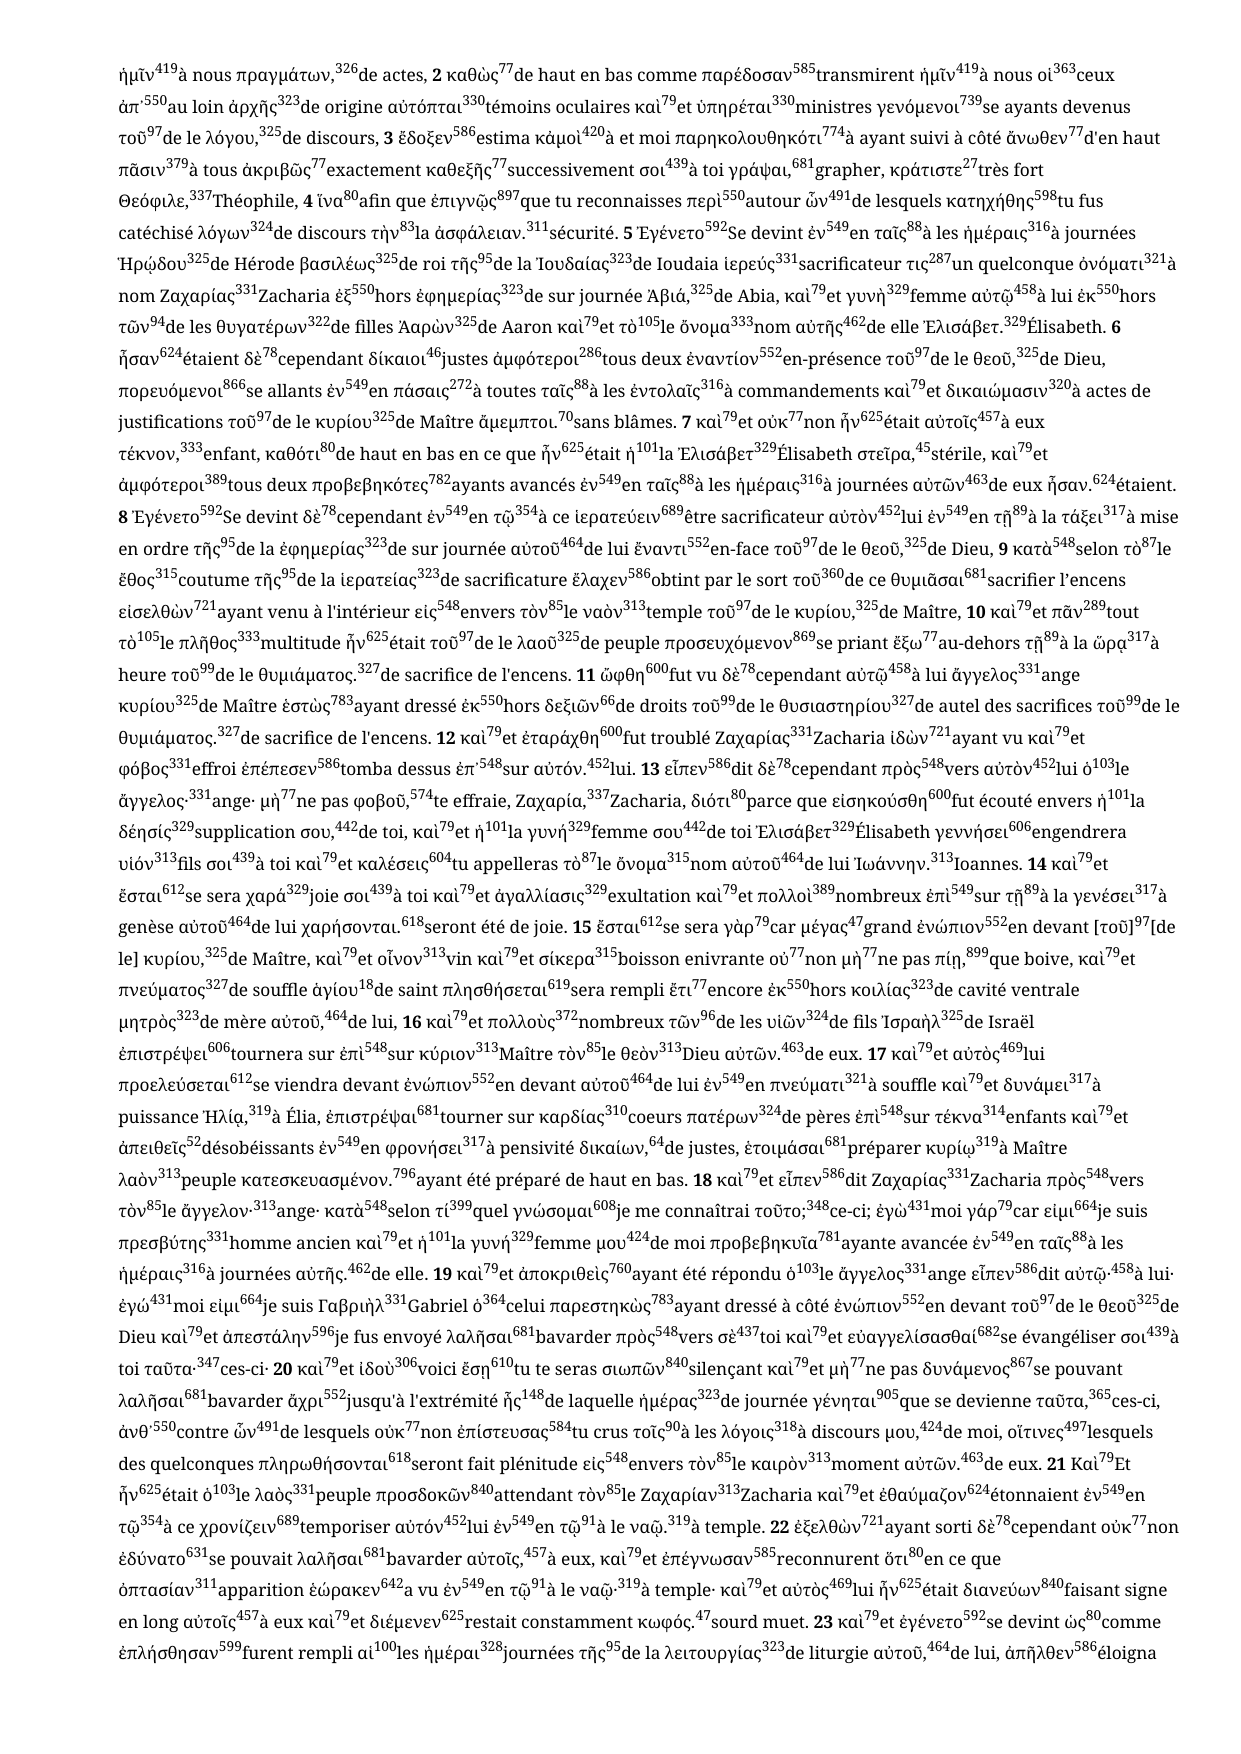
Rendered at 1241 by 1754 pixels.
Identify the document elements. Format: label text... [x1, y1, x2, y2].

text 1 Ἐπειδήπερ80Parce que donc certes πολλοὶ389nombreux ἐπεχείρησαν585mirent la main sur ἀνατάξασθαι682se ordonnancer de bas en haut διήγησιν311narration περὶ550autour τῶν98de les πεπληροφορημένων808de ayants étés colportés à plénitude ἐν549en ἡμῖν419à nous πραγμάτων,326de actes, 2 καθὼς77de haut en bas comme παρέδοσαν585transmirent ἡμῖν419à nous οἱ363ceux ἀπ᾽550au loin ἀρχῆς323de origine αὐτόπται330témoins oculaires καὶ79et ὑπηρέται330ministres γενόμενοι739se ayants devenus τοῦ97de le λόγου,325de discours, 3 ἔδοξεν586estima κἀμοὶ420à et moi παρηκολουθηκότι774à ayant suivi à côté ἄνωθεν77d'en haut πᾶσιν379à tous ἀκριβῶς77exactement καθεξῆς77successivement σοι439à toi γράψαι,681grapher, κράτιστε27très fort Θεόφιλε,337Théophile, 4 ἵνα80afin que ἐπιγνῷς897que tu reconnaisses περὶ550autour ὧν491de lesquels κατηχήθης598tu fus catéchisé λόγων324de discours τὴν83la ἀσφάλειαν.311sécurité. 5 Ἐγένετο592Se devint ἐν549en ταῖς88à les ἡμέραις316à journées Ἡρῴδου325de Hérode βασιλέως325de roi τῆς95de la Ἰουδαίας323de Ioudaia ἱερεύς331sacrificateur τις287un quelconque ὀνόματι321à nom Ζαχαρίας331Zacharia ἐξ550hors ἐφημερίας323de sur journée Ἀβιά,325de Abia, καὶ79et γυνὴ329femme αὐτῷ458à lui ἐκ550hors τῶν94de les θυγατέρων322de filles Ἀαρὼν325de Aaron καὶ79et τὸ105le ὄνομα333nom αὐτῆς462de elle Ἐλισάβετ.329Élisabeth. 6 ἦσαν624étaient δὲ78cependant δίκαιοι46justes ἀμφότεροι286tous deux ἐναντίον552en-présence τοῦ97de le θεοῦ,325de Dieu, πορευόμενοι866se allants ἐν549en πάσαις272à toutes ταῖς88à les ἐντολαῖς316à commandements καὶ79et δικαιώμασιν320à actes de justifications τοῦ97de le κυρίου325de Maître ἄμεμπτοι.70sans blâmes. 7 καὶ79et οὐκ77non ἦν625était αὐτοῖς457à eux τέκνον,333enfant, καθότι80de haut en bas en ce que ἦν625était ἡ101la Ἐλισάβετ329Élisabeth στεῖρα,45stérile, καὶ79et ἀμφότεροι389tous deux προβεβηκότες782ayants avancés ἐν549en ταῖς88à les ἡμέραις316à journées αὐτῶν463de eux ἦσαν.624étaient. 8 Ἐγένετο592Se devint δὲ78cependant ἐν549en τῷ354à ce ἱερατεύειν689être sacrificateur αὐτὸν452lui ἐν549en τῇ89à la τάξει317à mise en ordre τῆς95de la ἐφημερίας323de sur journée αὐτοῦ464de lui ἔναντι552en-face τοῦ97de le θεοῦ,325de Dieu, 9 κατὰ548selon τὸ87le ἔθος315coutume τῆς95de la ἱερατείας323de sacrificature ἔλαχεν586obtint par le sort τοῦ360de ce θυμιᾶσαι681sacrifier l’encens εἰσελθὼν721ayant venu à l'intérieur εἰς548envers τὸν85le ναὸν313temple τοῦ97de le κυρίου,325de Maître, 10 καὶ79et πᾶν289tout τὸ105le πλῆθος333multitude ἦν625était τοῦ97de le λαοῦ325de peuple προσευχόμενον869se priant ἔξω77au-dehors τῇ89à la ὥρᾳ317à heure τοῦ99de le θυμιάματος.327de sacrifice de l'encens. 11 ὤφθη600fut vu δὲ78cependant αὐτῷ458à lui ἄγγελος331ange κυρίου325de Maître ἑστὼς783ayant dressé ἐκ550hors δεξιῶν66de droits τοῦ99de le θυσιαστηρίου327de autel des sacrifices τοῦ99de le θυμιάματος.327de sacrifice de l'encens. 12 καὶ79et ἐταράχθη600fut troublé Ζαχαρίας331Zacharia ἰδὼν721ayant vu καὶ79et φόβος331effroi ἐπέπεσεν586tomba dessus ἐπ᾽548sur αὐτόν.452lui. 13 εἶπεν586dit δὲ78cependant πρὸς548vers αὐτὸν452lui ὁ103le ἄγγελος·331ange· μὴ77ne pas φοβοῦ,574te effraie, Ζαχαρία,337Zacharia, διότι80parce que εἰσηκούσθη600fut écouté envers ἡ101la δέησίς329supplication σου,442de toi, καὶ79et ἡ101la γυνή329femme σου442de toi Ἐλισάβετ329Élisabeth γεννήσει606engendrera υἱόν313fils σοι439à toi καὶ79et καλέσεις604tu appelleras τὸ87le ὄνομα315nom αὐτοῦ464de lui Ἰωάννην.313Ioannes. 14 καὶ79et ἔσται612se sera χαρά329joie σοι439à toi καὶ79et ἀγαλλίασις329exultation καὶ79et πολλοὶ389nombreux ἐπὶ549sur τῇ89à la γενέσει317à genèse αὐτοῦ464de lui χαρήσονται.618seront été de joie. 15 ἔσται612se sera γὰρ79car μέγας47grand ἐνώπιον552en devant [τοῦ]97[de le] κυρίου,325de Maître, καὶ79et οἶνον313vin καὶ79et σίκερα315boisson enivrante οὐ77non μὴ77ne pas πίῃ,899que boive, καὶ79et πνεύματος327de souffle ἁγίου18de saint πλησθήσεται619sera rempli ἔτι77encore ἐκ550hors κοιλίας323de cavité ventrale μητρὸς323de mère αὐτοῦ,464de lui, 16 καὶ79et πολλοὺς372nombreux τῶν96de les υἱῶν324de fils Ἰσραὴλ325de Israël ἐπιστρέψει606tournera sur ἐπὶ548sur κύριον313Maître τὸν85le θεὸν313Dieu αὐτῶν.463de eux. 17 καὶ79et αὐτὸς469lui προελεύσεται612se viendra devant ἐνώπιον552en devant αὐτοῦ464de lui ἐν549en πνεύματι321à souffle καὶ79et δυνάμει317à puissance Ἠλίᾳ,319à Élia, ἐπιστρέψαι681tourner sur καρδίας310coeurs πατέρων324de pères ἐπὶ548sur τέκνα314enfants καὶ79et ἀπειθεῖς52désobéissants ἐν549en φρονήσει317à pensivité δικαίων,64de justes, ἑτοιμάσαι681préparer κυρίῳ319à Maître λαὸν313peuple κατεσκευασμένον.796ayant été préparé de haut en bas. 18 καὶ79et εἶπεν586dit Ζαχαρίας331Zacharia πρὸς548vers τὸν85le ἄγγελον·313ange· κατὰ548selon τί399quel γνώσομαι608je me connaîtrai τοῦτο;348ce-ci; ἐγὼ431moi γάρ79car εἰμι664je suis πρεσβύτης331homme ancien καὶ79et ἡ101la γυνή329femme μου424de moi προβεβηκυῖα781ayante avancée ἐν549en ταῖς88à les ἡμέραις316à journées αὐτῆς.462de elle. 19 καὶ79et ἀποκριθεὶς760ayant été répondu ὁ103le ἄγγελος331ange εἶπεν586dit αὐτῷ·458à lui· ἐγώ431moi εἰμι664je suis Γαβριὴλ331Gabriel ὁ364celui παρεστηκὼς783ayant dressé à côté ἐνώπιον552en devant τοῦ97de le θεοῦ325de Dieu καὶ79et ἀπεστάλην596je fus envoyé λαλῆσαι681bavarder πρὸς548vers σὲ437toi καὶ79et εὐαγγελίσασθαί682se évangéliser σοι439à toi ταῦτα·347ces-ci· 20 καὶ79et ἰδοὺ306voici ἔσῃ610tu te seras σιωπῶν840silençant καὶ79et μὴ77ne pas δυνάμενος867se pouvant λαλῆσαι681bavarder ἄχρι552jusqu'à l'extrémité ἧς148de laquelle ἡμέρας323de journée γένηται905que se devienne ταῦτα,365ces-ci, ἀνθ᾽550contre ὧν491de lesquels οὐκ77non ἐπίστευσας584tu crus τοῖς90à les λόγοις318à discours μου,424de moi, οἵτινες497lesquels des quelconques πληρωθήσονται618seront fait plénitude εἰς548envers τὸν85le καιρὸν313moment αὐτῶν.463de eux. 21 Καὶ79Et ἦν625était ὁ103le λαὸς331peuple προσδοκῶν840attendant τὸν85le Ζαχαρίαν313Zacharia καὶ79et ἐθαύμαζον624étonnaient ἐν549en τῷ354à ce χρονίζειν689temporiser αὐτόν452lui ἐν549en τῷ91à le ναῷ.319à temple. 22 ἐξελθὼν721ayant sorti δὲ78cependant οὐκ77non ἐδύνατο631se pouvait λαλῆσαι681bavarder αὐτοῖς,457à eux, καὶ79et ἐπέγνωσαν585reconnurent ὅτι80en ce que ὀπτασίαν311apparition ἑώρακεν642a vu ἐν549en τῷ91à le ναῷ·319à temple· καὶ79et αὐτὸς469lui ἦν625était διανεύων840faisant signe en long αὐτοῖς457à eux καὶ79et διέμενεν625restait constamment κωφός.47sourd muet. 23 καὶ79et ἐγένετο592se devint ὡς80comme ἐπλήσθησαν599furent rempli αἱ100les ἡμέραι328journées τῆς95de la λειτουργίας323de liturgie αὐτοῦ,464de lui, ἀπῆλθεν586éloigna εἰς548envers τὸν85le οἶκον313maison αὐτοῦ.464de lui. 24 Μετὰ548Après δὲ78cependant ταύτας135celles-ci τὰς82les ἡμέρας310journées συνέλαβεν586prit ensemble Ἐλισάβετ329Élisabeth ἡ101la γυνὴ329femme αὐτοῦ464de lui καὶ79et περιέκρυβεν625cryptait autour ἑαυτὴν526elle-même μῆνας312mois πέντε178cinq λέγουσα838disante 25 ὅτι80en ce que οὕτως77ainsi μοι420à moi πεποίηκεν642a fait κύριος331Maître ἐν549en ἡμέραις316à journées αἷς483à lesquelles ἐπεῖδεν586vit dessus ἀφελεῖν681saisir au loin ὄνειδός315opprobre μου424de moi ἐν549en ἀνθρώποις.318à êtres humains. 26 Ἐν549En δὲ78cependant τῷ91à le μηνὶ319à mois τῷ91à le ἕκτῳ207à sixième ἀπεστάλη600fut envoyé ὁ103le ἄγγελος331ange Γαβριὴλ331Gabriel ἀπὸ550au loin τοῦ97de le θεοῦ325de Dieu εἰς548envers πόλιν311cité τῆς95de la Γαλιλαίας323de Galilée ᾗ484à laquelle ὄνομα333nom Ναζαρὲθ329Nazareth 27 πρὸς548vers παρθένον311vierge ἐμνηστευμένην794ayante étée fiancée ἀνδρὶ319à homme ᾧ486à lequel ὄνομα333nom Ἰωσὴφ331Ioseph ἐξ550hors οἴκου325de maison Δαυὶδ325de Dauid καὶ79et τὸ105le ὄνομα333nom τῆς95de la παρθένου323de vierge Μαριάμ.329Mariam. 28 καὶ79et εἰσελθὼν721ayant venu à l'intérieur πρὸς548vers αὐτὴν450elle ὁ103le ἄγγελος331ange εἶπεν·586dit· χαῖρε,308sois de joie, κεχαριτωμένη,816ayante étée graciée, ὁ103le κύριος331Maître μετὰ550avec σοῦ.442de toi. 29 ἡ467celle δὲ78cependant ἐπὶ549sur τῷ91à le λόγῳ319à discours διεταράχθη600fut perturbé entièrement καὶ79et διελογίζετο631se calculait au-travers ποταπὸς410de quel sorte εἴη700que soit ὁ103le ἀσπασμὸς331salutation οὗτος.156celui-ci. 30 Καὶ79Et εἶπεν586dit ὁ103le ἄγγελος331ange αὐτῇ·456à elle· μὴ77ne pas φοβοῦ,574te effraie, Μαριάμ,335Mariam, εὗρες584tu trouvas γὰρ79car χάριν311grâce παρὰ549à côté τῷ91à le θεῷ.319à Dieu. 31 καὶ79et ἰδοὺ306voici συλλήμψῃ610tu te prendras ensemble ἐν549en γαστρὶ317à ventre καὶ79et τέξῃ610tu te enfanteras υἱὸν313fils καὶ79et καλέσεις604tu appelleras τὸ87le ὄνομα315nom αὐτοῦ464de lui Ἰησοῦν.313Iésous. 32 οὗτος364celui-ci ἔσται612se sera μέγας47grand καὶ79et υἱὸς331fils ὑψίστου65de très haut κληθήσεται619sera appelé καὶ79et δώσει606donnera αὐτῷ458à lui κύριος331Maître ὁ103le θεὸς331Dieu τὸν85le θρόνον313trône Δαυὶδ325de Dauid τοῦ97de le πατρὸς325de père αὐτοῦ,464de lui, 33 καὶ79et βασιλεύσει606sera roi ἐπὶ548sur τὸν85le οἶκον313maison Ἰακὼβ325de Iakob εἰς548envers τοὺς84les αἰῶνας312ères καὶ79et τῆς95de la βασιλείας323de royauté αὐτοῦ464de lui οὐκ77non ἔσται612se sera τέλος.333achèvement. 34 εἶπεν586dit δὲ78cependant Μαριὰμ329Mariam πρὸς548vers τὸν85le ἄγγελον·313ange· πῶς77comment? ἔσται612se sera τοῦτο,366ce-ci, ἐπεὶ80puisque ἄνδρα313homme οὐ77non γινώσκω;664je connais; 35 καὶ79et ἀποκριθεὶς760ayant été répondu ὁ103le ἄγγελος331ange εἶπεν586dit αὐτῇ·456à elle· πνεῦμα333souffle ἅγιον24saint ἐπελεύσεται612se viendra sur ἐπὶ548sur σὲ437toi καὶ79et δύναμις329puissance ὑψίστου65de très haut ἐπισκιάσει606ombrera sur σοι·439à toi· διὸ79c'est pourquoi καὶ77aussi τὸ105le γεννώμενον893étant engendré ἅγιον73saint κληθήσεται619sera appelé υἱὸς331fils θεοῦ.325de Dieu. 36 καὶ79et ἰδοὺ306voici Ἐλισάβετ329Élisabeth ἡ101la συγγενίς329parente σου442de toi καὶ77aussi αὐτὴ467elle συνείληφεν642a pris ensemble υἱὸν313fils ἐν549en γήρει321à vétusté αὐτῆς462de elle καὶ79et οὗτος156celui-ci μὴν331mois ἕκτος213sixième ἐστὶν668est αὐτῇ456à elle τῇ484à celle καλουμένῃ878à étante appelée στείρᾳ·36à stérile· 37 ὅτι80en ce que οὐκ77non ἀδυνατήσει606sera impuissant παρὰ550à côté τοῦ97de le θεοῦ325de Dieu πᾶν289tout ῥῆμα.333oral. 38 εἶπεν586dit δὲ78cependant Μαριάμ·329Mariam· ἰδοὺ306voici ἡ101la δούλη329femelle esclave κυρίου·325de Maître· γένοιτό696que se devienne μοι420à moi κατὰ548selon τὸ87le ῥῆμά315oral σου.442de toi. Καὶ79Et ἀπῆλθεν586éloigna ἀπ᾽550au loin αὐτῆς462de elle ὁ103le ἄγγελος.331ange. 39 Ἀναστᾶσα719Ayante redressée δὲ78cependant Μαριὰμ329Mariam ἐν549en ταῖς88à les ἡμέραις316à journées ταύταις141à celles-ci ἐπορεύθη600fut allé εἰς548envers τὴν83la ὀρεινὴν51montagneuse μετὰ550avec σπουδῆς323de hâte εἰς548envers πόλιν311cité Ἰούδα,325de Iouda, 40 καὶ79et εἰσῆλθεν586vint à l'intérieur εἰς548envers τὸν85le οἶκον313maison Ζαχαρίου325de Zacharia καὶ79et ἠσπάσατο592se salua τὴν83la Ἐλισάβετ.311Élisabeth. 41 καὶ79et ἐγένετο592se devint ὡς80comme ἤκουσεν586écouta τὸν85le ἀσπασμὸν313salutation τῆς95de la Μαρίας323de Maria ἡ101la Ἐλισάβετ,329Élisabeth, ἐσκίρτησεν586tressaillit τὸ105le βρέφος333bébé ἐν549en τῇ89à la κοιλίᾳ317à cavité ventrale αὐτῆς,462de elle, καὶ79et ἐπλήσθη600fut rempli πνεύματος327de souffle ἁγίου18de saint ἡ101la Ἐλισάβετ,329Élisabeth, 42 καὶ79et ἀνεφώνησεν586voixa de bas en haut κραυγῇ317à cri μεγάλῃ8à grande καὶ79et εἶπεν·586dit· εὐλογημένη811ayante étée élogiée σὺ448toi ἐν549en γυναιξὶν316à femmes καὶ79et εὐλογημένος813ayant été élogié ὁ103le καρπὸς331fruit τῆς95de la κοιλίας323de cavité ventrale σου.442de toi. 43 καὶ79et πόθεν77d'où? μοι420à moi τοῦτο366ce-ci ἵνα77afin que ἔλθῃ899que vienne ἡ101la μήτηρ329mère τοῦ97de le κυρίου325de Maître μου424de moi πρὸς548vers ἐμέ;417moi; 44 ἰδοὺ306voici γὰρ79car ὡς80comme ἐγένετο592se devint ἡ101la φωνὴ329voix τοῦ97de le ἀσπασμοῦ325de salutation σου442de toi εἰς548envers τὰ86les ὦτά314oreilles μου,424de moi, ἐσκίρτησεν586tressaillit ἐν549en ἀγαλλιάσει317à exultation τὸ105le βρέφος333bébé ἐν549en τῇ89à la κοιλίᾳ317à cavité ventrale μου.424de moi. 45 καὶ79et μακαρία45bienheureuse ἡ362celle πιστεύσασα719ayante crue ὅτι80en ce que ἔσται612se sera τελείωσις329perfectionnement τοῖς353à ces λελαλημένοις802à ayants étés bavardés αὐτῇ456à elle παρὰ550à côté κυρίου.325de Maître. 46 Καὶ79Et εἶπεν586dit Μαριάμ·329Mariam· Μεγαλύνει668Magnifie ἡ101la ψυχή329âme μου424de moi τὸν85le κύριον,313Maître, 47 καὶ79et ἠγαλλίασεν586exulta τὸ105le πνεῦμά333souffle μου424de moi ἐπὶ549sur τῷ91à le θεῷ319à Dieu τῷ91à le σωτῆρί319à sauveur μου,424de moi, 48 ὅτι80en ce que ἐπέβλεψεν586regarda sur ἐπὶ548sur τὴν83la ταπείνωσιν311bassesse τῆς95de la δούλης323de femelle esclave αὐτοῦ.464de lui. ἰδοὺ306voici γὰρ79car ἀπὸ550au loin τοῦ358de celui νῦν77maintenant μακαριοῦσίν605estimeront bienheureux με417moi πᾶσαι284toutes αἱ100les γενεαί,328générations, 49 ὅτι80en ce que ἐποίησέν586fit μοι420à moi μεγάλα54grands ὁ103le δυνατός.71puissant. καὶ79et ἅγιον49saint τὸ105le ὄνομα333nom αὐτοῦ,464de lui, 50 καὶ79et τὸ105le ἔλεος333miséricorde αὐτοῦ464de lui εἰς548envers γενεὰς310générations καὶ79et γενεὰς310générations τοῖς351à ceux φοβουμένοις854à se effrayants αὐτόν.452lui. 51 Ἐποίησεν586Fit κράτος315force ἐν549en βραχίονι319à bras αὐτοῦ,464de lui, διεσκόρπισεν586dispersa au travers ὑπερηφάνους52prétentieux διανοίᾳ317à capacité d’intelligence καρδίας323de coeur αὐτῶν·463de eux· 52 καθεῖλεν586saisit du haut vers le bas δυνάστας312dynastes ἀπὸ550au loin θρόνων324de trônes καὶ79et ὕψωσεν586haussa ταπεινούς,52bas, 53 πεινῶντας821ayants faim ἐνέπλησεν586remplit dans ἀγαθῶν66de bons καὶ79et πλουτοῦντας821étants riche ἐξαπέστειλεν586envoya dehors κενούς.52vides. 54 ἀντελάβετο592se prit contre Ἰσραὴλ325de Israël παιδὸς325de jeune servant αὐτοῦ,464de lui, μνησθῆναι683être mémorisé ἐλέους,327de miséricorde, 55 καθὼς77de haut en bas comme ἐλάλησεν586bavarda πρὸς548vers τοὺς84les πατέρας312pères ἡμῶν,423de nous, τῷ91à le Ἀβραὰμ319à Abraam καὶ79et τῷ93à le σπέρματι321à semence αὐτοῦ464de lui εἰς548envers τὸν85le αἰῶνα.313ère. 56 Ἔμεινεν586Resta δὲ78cependant Μαριὰμ329Mariam σὺν549avec αὐτῇ456à elle ὡς77comme μῆνας312mois τρεῖς,178trois, καὶ79et ὑπέστρεψεν586retourna en arrière εἰς548envers τὸν85le οἶκον313maison αὐτῆς.462de elle. 57 Τῇ89à La δὲ78cependant Ἐλισάβετ317à Élisabeth ἐπλήσθη600fut rempli ὁ103le χρόνος331temps τοῦ360de ce τεκεῖν681enfanter αὐτὴν450elle καὶ79et ἐγέννησεν586engendra υἱόν.313fils. 58 καὶ79et ἤκουσαν585écoutèrent οἱ102les περίοικοι70maisonnées alentours καὶ79et οἱ102les συγγενεῖς70congénitaux αὐτῆς462de elle ὅτι80en ce que ἐμεγάλυνεν586magnifia κύριος331Maître τὸ87le ἔλεος315miséricorde αὐτοῦ464de lui μετ᾽550avec αὐτῆς462de elle καὶ79et συνέχαιρον624étaient de joie avec αὐτῇ.456à elle. 59 Καὶ79Et ἐγένετο592se devint ἐν549en τῇ89à la ἡμέρᾳ317à journée τῇ89à la ὀγδόῃ206à huitième ἦλθον585vinrent περιτεμεῖν681circoncire τὸ87le παιδίον315petit enfant καὶ79et ἐκάλουν624appelaient αὐτὸ454lui ἐπὶ549sur τῷ93à le ὀνόματι321à nom τοῦ97de le πατρὸς325de père αὐτοῦ464de lui Ζαχαρίαν.313Zacharia. 60 καὶ79et ἀποκριθεῖσα758ayante étée répondue ἡ101la μήτηρ329mère αὐτοῦ464de lui εἶπεν·586dit· οὐχί,304non pas, ἀλλὰ79mais κληθήσεται619sera appelé Ἰωάννης.331Ioannes. 61 καὶ79et εἶπαν585dirent πρὸς548vers αὐτὴν450elle ὅτι80en ce que οὐδείς390aucun ἐστιν668est ἐκ550hors τῆς95de la συγγενείας323de parenté σου442de toi ὃς498lequel καλεῖται680est appelé τῷ93à le ὀνόματι321à nom τούτῳ.146à ce-ci. 62 ἐνένευον624faisaient des signes δὲ78cependant τῷ91à le πατρὶ319à père αὐτοῦ464de lui τὸ348ce τί399quel ἂν340le cas échéant θέλοι700que veuille καλεῖσθαι692être appelé αὐτό.454lui. 63 καὶ79et αἰτήσας721ayant demandé πινακίδιον315tablette ἔγραψεν586grapha λέγων·840disant· Ἰωάννης331Ioannes ἐστὶν668est ὄνομα333nom αὐτοῦ.464de lui. καὶ79et ἐθαύμασαν585étonnèrent πάντες.389tous. 64 ἀνεῴχθη600fut ouvert δὲ78cependant τὸ105le στόμα333bouche αὐτοῦ464de lui παραχρῆμα77instantanément καὶ79et ἡ101la γλῶσσα329langue αὐτοῦ,464de lui, καὶ79et ἐλάλει625bavardait εὐλογῶν840élogiant τὸν85le θεόν.313Dieu. 65 Καὶ79Et ἐγένετο592se devint ἐπὶ548sur πάντας372tous φόβος331effroi τοὺς345ceux περιοικοῦντας821habitants maison alentours αὐτούς,451eux, καὶ79et ἐν549en ὅλῃ273à toute entière τῇ89à la ὀρεινῇ57à montagneuse τῆς95de la Ἰουδαίας323de Ioudaia διελαλεῖτο636était bavardé en séparant πάντα288tous τὰ104les ῥήματα332oraux ταῦτα,157ces-ci, 66 καὶ79et ἔθεντο591se posèrent πάντες389tous οἱ363ceux ἀκούσαντες720ayants écoutés ἐν549en τῇ89à la καρδίᾳ317à coeur αὐτῶν463de eux λέγοντες·839disants· τί412quel ἄρα77par conséquent τὸ105le παιδίον333petit enfant τοῦτο158ce-ci ἔσται;612se sera; καὶ77aussi γὰρ79car χεὶρ329main κυρίου325de Maître ἦν625était μετ᾽550avec αὐτοῦ.464de lui. 67 Καὶ79Et Ζαχαρίας331Zacharia ὁ103le πατὴρ331père αὐτοῦ464de lui ἐπλήσθη600fut rempli πνεύματος327de souffle ἁγίου18de saint καὶ79et ἐπροφήτευσεν586prophétisa λέγων·840disant· 68 Εὐλογητὸς47Élogié κύριος331Maître ὁ103le θεὸς331Dieu τοῦ97de le Ἰσραήλ,325de Israël, ὅτι80en ce que ἐπεσκέψατο592se rendit supervision καὶ79et ἐποίησεν586fit λύτρωσιν311rançonnement τῷ91à le λαῷ319à peuple αὐτοῦ,464de lui, 69 καὶ79et ἤγειρεν586éveilla κέρας315corne σωτηρίας323de sauvetage ἡμῖν419à nous ἐν549en οἴκῳ319à maison Δαυὶδ325de Dauid παιδὸς325de jeune servant αὐτοῦ,464de lui, 70 καθὼς77de haut en bas comme ἐλάλησεν586bavarda διὰ550par στόματος327de bouche τῶν96de les ἁγίων64de saints ἀπ᾽550au loin αἰῶνος325de ère προφητῶν324de prophètes αὐτοῦ,464de lui, 71 σωτηρίαν311sauvetage ἐξ550hors ἐχθρῶν64de ennemis ἡμῶν423de nous καὶ79et ἐκ550hors χειρὸς323de main πάντων383de tous τῶν357de ceux μισούντων833de haïssants ἡμᾶς,416nous, 72 ποιῆσαι681faire ἔλεος315miséricorde μετὰ550avec τῶν96de les πατέρων324de pères ἡμῶν423de nous καὶ79et μνησθῆναι683être mémorisé διαθήκης323de disposition ἁγίας14de sainte αὐτοῦ,464de lui, 73 ὅρκον313serment ὃν480lequel ὤμοσεν586jura πρὸς548vers Ἀβραὰμ313Abraam τὸν85le πατέρα313père ἡμῶν,423de nous, τοῦ360de ce δοῦναι681donner ἡμῖν419à nous 74 ἀφόβως77sans effrayement ἐκ550hors χειρὸς323de main ἐχθρῶν64de ennemis ῥυσθέντας743ayants étés délivrés λατρεύειν689adorer αὐτῷ458à lui 75 ἐν549en ὁσιότητι317à piété sacré καὶ79et δικαιοσύνῃ317à justice ἐνώπιον552en devant αὐτοῦ464de lui πάσαις272à toutes ταῖς88à les ἡμέραις316à journées ἡμῶν.423de nous. 76 Καὶ77Aussi σὺ448toi δέ,78cependant, παιδίον,339petit enfant, προφήτης331prophète ὑψίστου65de très haut κληθήσῃ·617tu seras appelé· προπορεύσῃ610tu te marcheras en avant γὰρ79car ἐνώπιον552en devant κυρίου325de Maître ἑτοιμάσαι681préparer ὁδοὺς310chemins αὐτοῦ,464de lui, 77 τοῦ360de ce δοῦναι681donner γνῶσιν311connaissance σωτηρίας323de sauvetage τῷ91à le λαῷ319à peuple αὐτοῦ464de lui ἐν549en ἀφέσει317à abandon ἁμαρτιῶν322de fautes αὐτῶν,463de eux, 78 διὰ548par le fait de σπλάγχνα314entrailles ἐλέους327de miséricorde θεοῦ325de Dieu ἡμῶν,423de nous, ἐν549en οἷς487à lesquels ἐπισκέψεται612se rendra supervision ἡμᾶς416nous ἀνατολὴ329levant ἐξ550hors ὕψους,327de hauteur, 79 ἐπιφᾶναι681briller sur τοῖς351à ceux ἐν549en σκότει321à ténèbre καὶ79et σκιᾷ317à ombre θανάτου325de trépas καθημένοις,854à se étants assis, τοῦ360de ce κατευθῦναι681diriger droit de haut en bas τοὺς84les πόδας312pieds ἡμῶν423de nous εἰς548envers ὁδὸν311chemin εἰρήνης.323de paix. 80 Τὸ105Le δὲ78cependant παιδίον333petit enfant ηὔξανεν625croissait καὶ79et ἐκραταιοῦτο636était fortifié πνεύματι,321à souffle, καὶ79et ἦν625était ἐν549en ταῖς88à les ἐρήμοις56à désertes ἕως552jusqu'à ce que ἡμέρας323de journée ἀναδείξεως323de présentation de bas en haut αὐτοῦ464de lui πρὸς548vers τὸν85le Ἰσραήλ.313Israël. [118, 59, 1181, 1665]
